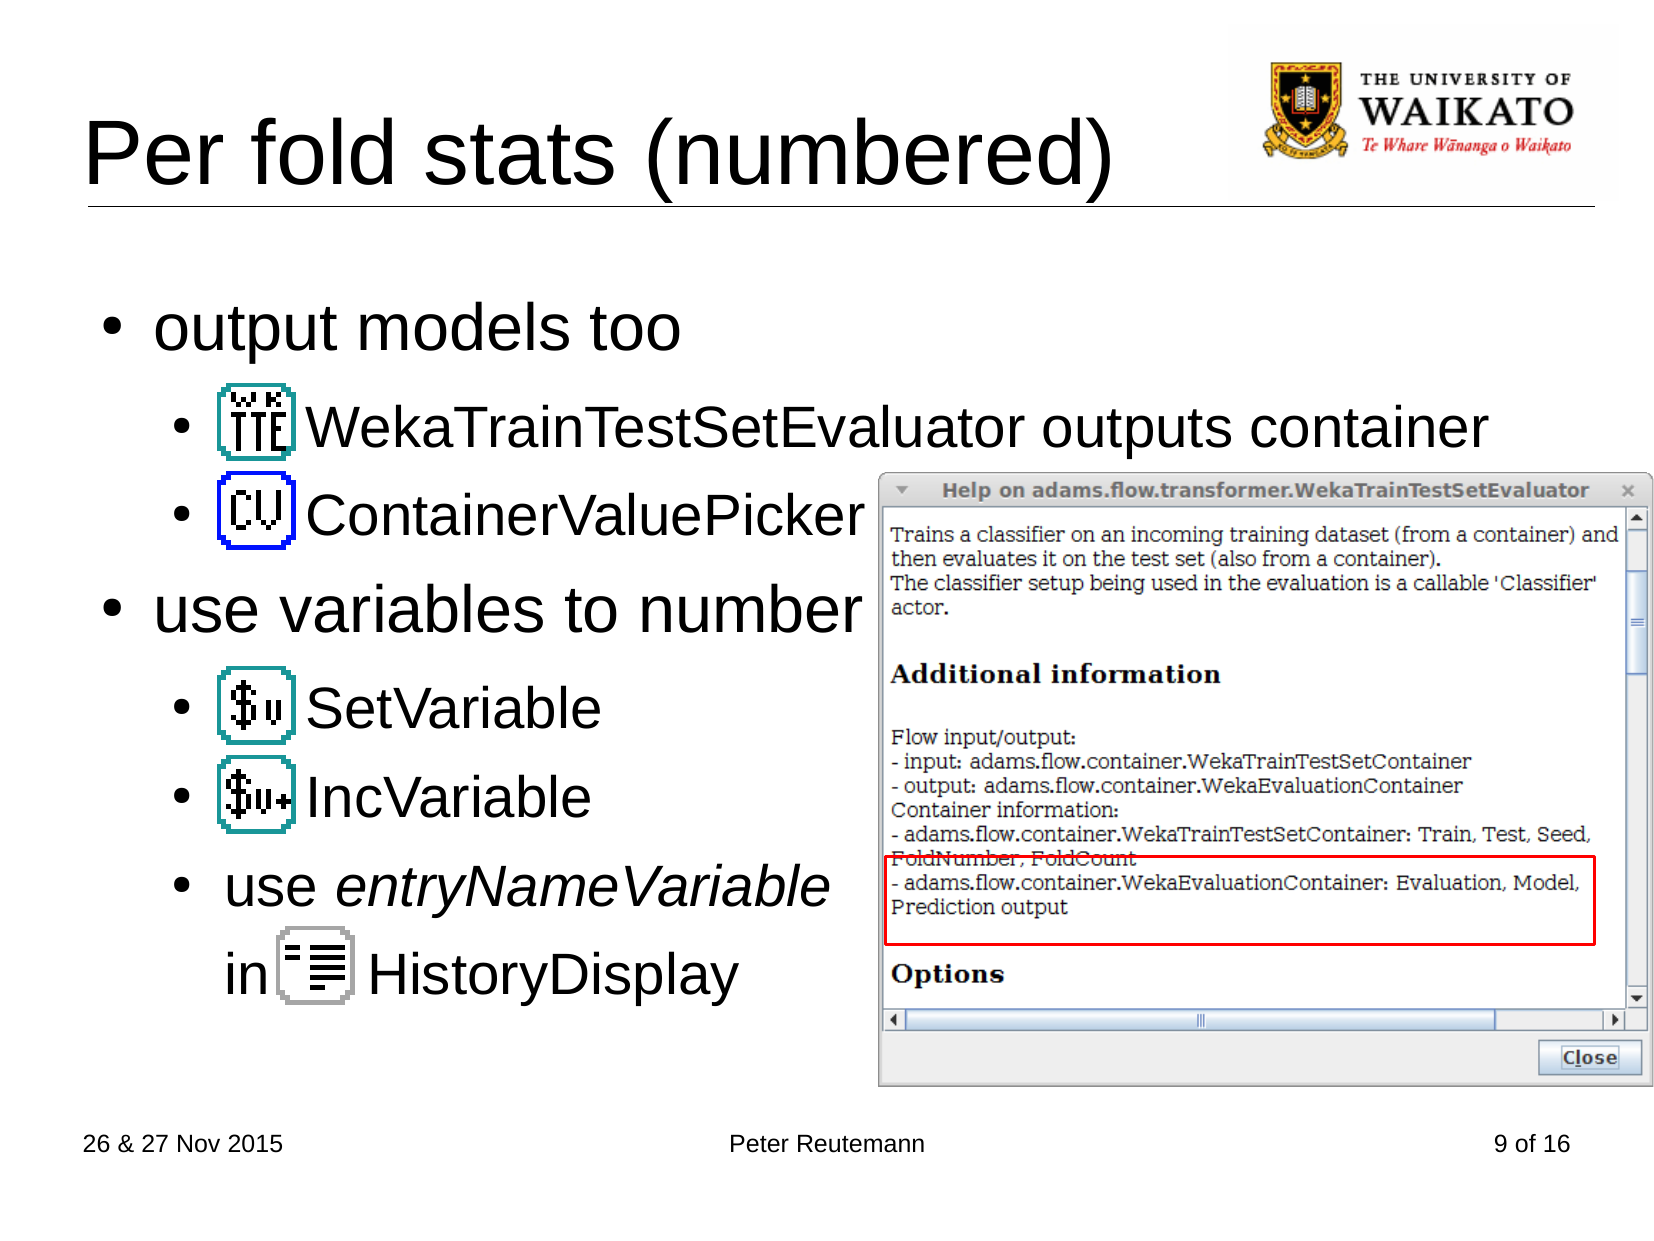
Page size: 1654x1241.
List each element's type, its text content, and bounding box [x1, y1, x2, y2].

picture [276, 926, 355, 1005]
list output models too WekaTrainTestSetEvaluator outputs container ContainerValuePicker use variables to number folds SetVariable IncVariable use entryNameVariable in HistoryDisplay [82, 290, 1571, 1010]
picture [217, 471, 296, 550]
picture [1228, 24, 1619, 201]
picture [878, 472, 1654, 1087]
picture [217, 755, 296, 834]
title Per fold stats (numbered) [82, 49, 1571, 257]
picture [217, 666, 296, 745]
picture [217, 383, 296, 462]
